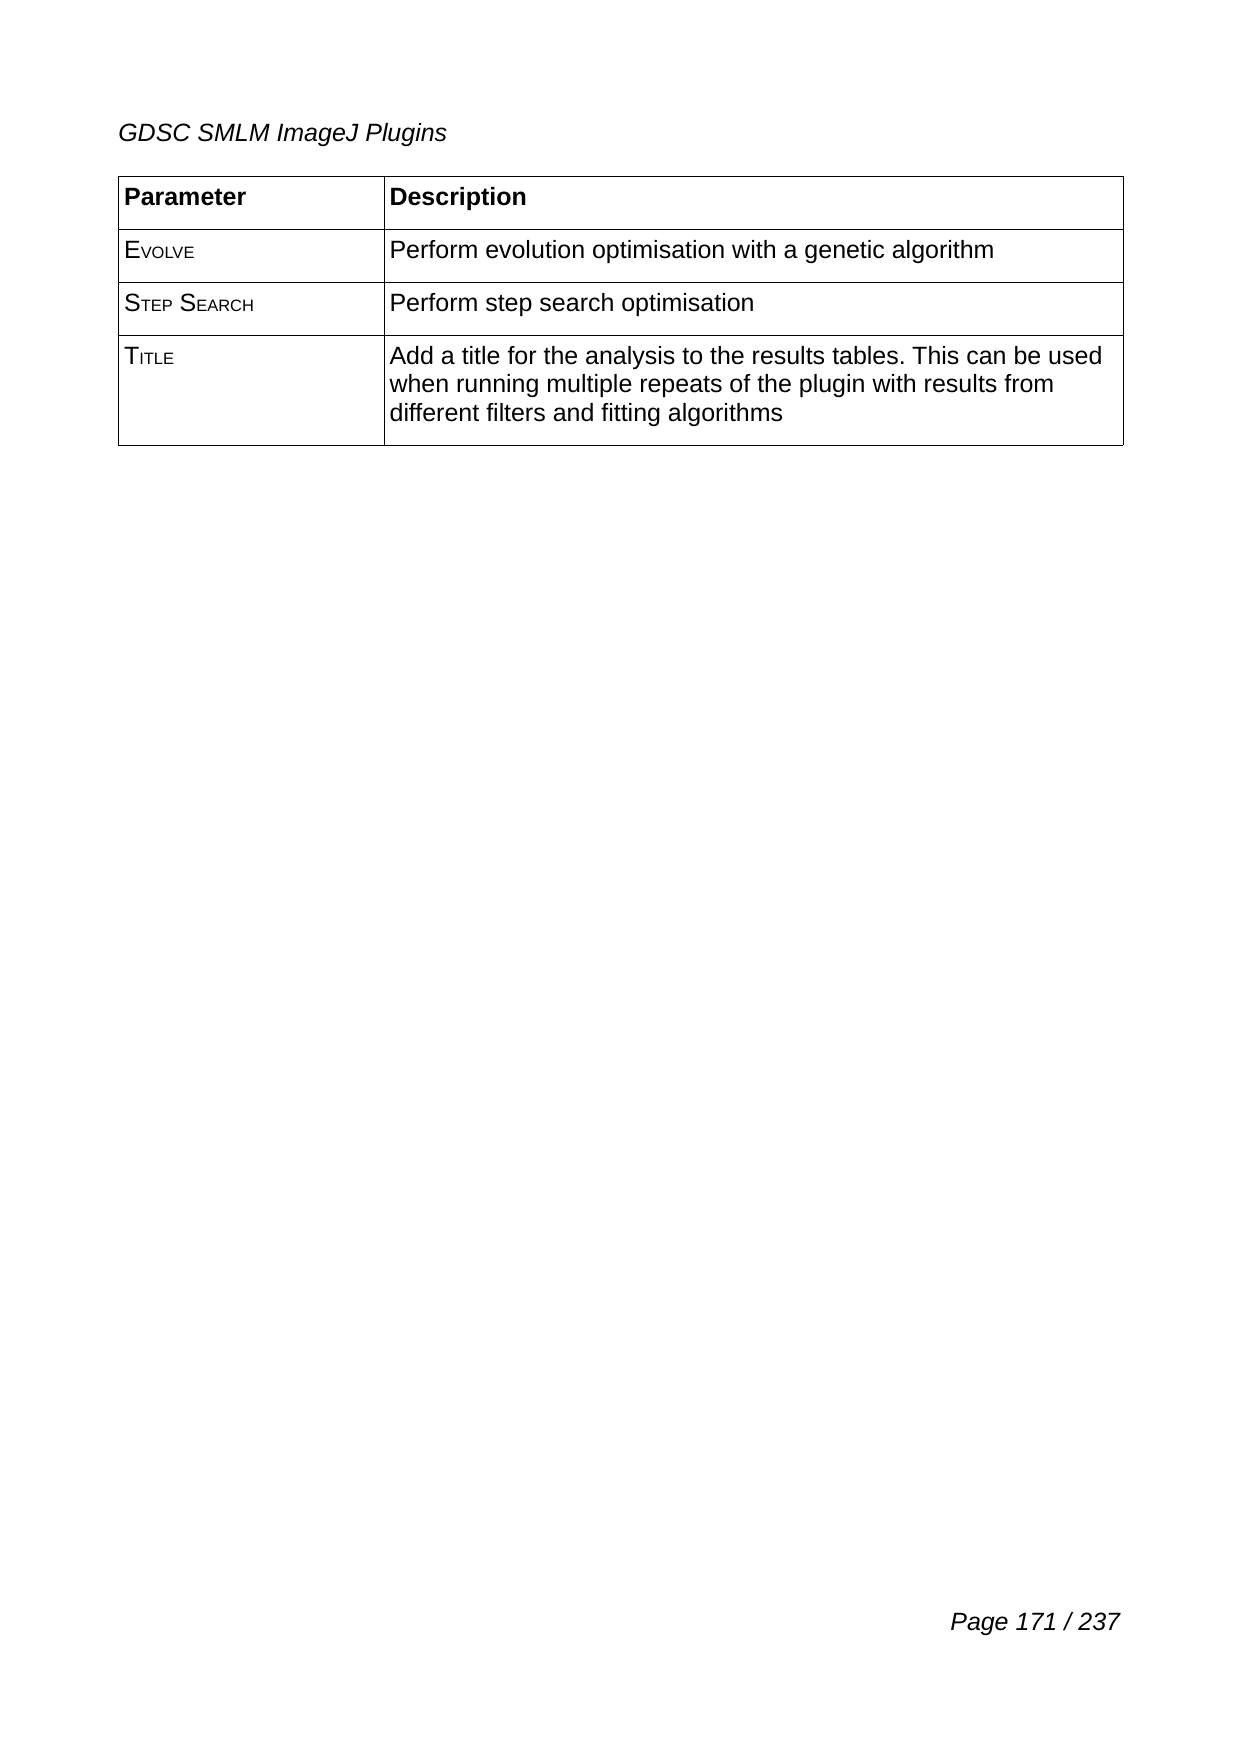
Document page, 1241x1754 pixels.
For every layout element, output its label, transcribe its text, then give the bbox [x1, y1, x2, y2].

table_header Description [385, 177, 1123, 229]
table_cell Add a title for the analysis to the results tables. This can be used when running multiple repeats of the plugin with results from different filters and fitting algorithms [385, 336, 1123, 445]
table_cell Step Search [119, 283, 384, 335]
table_cell Perform step search optimisation [385, 283, 1123, 335]
table_cell Evolve [119, 230, 384, 282]
table_cell Title [119, 336, 384, 445]
table_cell Perform evolution optimisation with a genetic algorithm [385, 230, 1123, 282]
table_header Parameter [119, 177, 384, 229]
